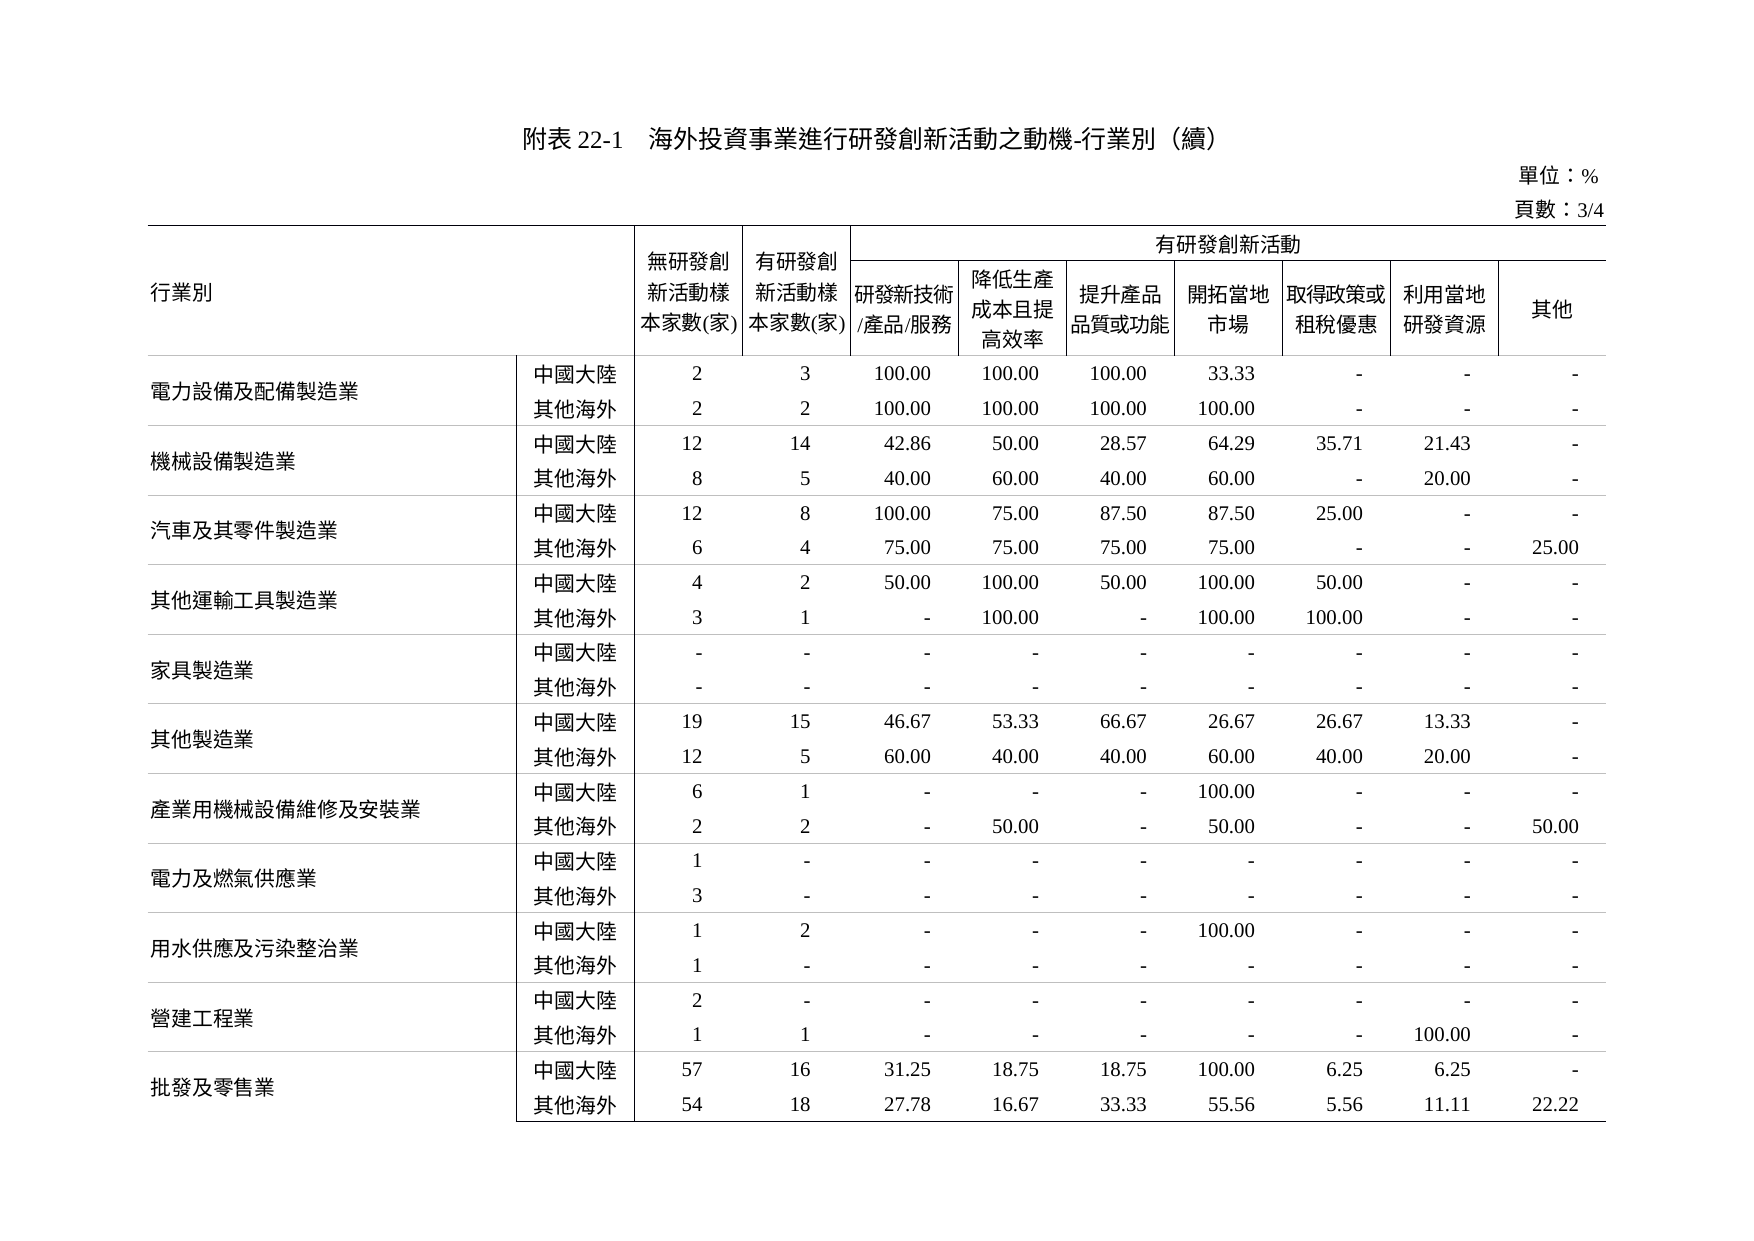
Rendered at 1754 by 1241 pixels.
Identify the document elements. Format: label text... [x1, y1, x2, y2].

table_cell - [1283, 669, 1390, 703]
table_cell - [851, 808, 958, 842]
table_cell 100.00 [851, 390, 958, 425]
table_cell - [1390, 808, 1498, 842]
table_cell - [743, 669, 851, 703]
table_cell - [1283, 983, 1390, 1016]
table_cell - [1283, 877, 1390, 912]
table_cell 其他海外 [517, 669, 634, 703]
table_cell 批發及零售業 [148, 1052, 516, 1121]
table_cell 其他海外 [517, 1016, 634, 1051]
table_cell - [851, 844, 958, 877]
table_cell - [1390, 635, 1498, 668]
table_cell - [851, 599, 958, 634]
table_cell 3 [743, 356, 851, 390]
table_cell - [743, 983, 851, 1016]
table_cell 中國大陸 [517, 1052, 634, 1086]
table_cell - [851, 983, 958, 1016]
table_cell 18.75 [1067, 1052, 1174, 1086]
table_cell 14 [743, 426, 851, 460]
table_cell 其他海外 [517, 460, 634, 494]
table_cell - [1067, 913, 1174, 947]
table_cell 50.00 [1067, 565, 1174, 599]
table_cell 2 [635, 390, 743, 425]
table_cell 降低生產成本且提高效率 [959, 261, 1066, 355]
table_cell - [1499, 496, 1606, 529]
table_cell 18 [743, 1086, 851, 1121]
table_cell 中國大陸 [517, 774, 634, 808]
table_cell 6 [635, 529, 743, 564]
table_cell 18.75 [959, 1052, 1067, 1086]
table_cell 8 [743, 496, 851, 529]
table_cell - [1499, 913, 1606, 947]
table_cell 57 [635, 1052, 743, 1086]
table_cell 13.33 [1390, 704, 1498, 738]
table_cell 3 [635, 599, 743, 634]
table_cell 100.00 [1175, 1052, 1282, 1086]
table_cell 中國大陸 [517, 426, 634, 460]
table_cell 其他製造業 [148, 704, 516, 773]
table_cell - [1067, 635, 1174, 668]
table_cell 中國大陸 [517, 565, 634, 599]
table_cell - [1390, 983, 1498, 1016]
table_cell 單位：% [148, 158, 1606, 192]
table_cell 20.00 [1390, 460, 1498, 494]
table_cell 100.00 [1067, 356, 1174, 390]
table_cell 家具製造業 [148, 635, 516, 703]
table_cell - [1067, 983, 1174, 1016]
table_cell 100.00 [851, 496, 958, 529]
table_cell - [1390, 390, 1498, 425]
table_cell 2 [743, 913, 851, 947]
table_cell - [1067, 947, 1174, 982]
table_cell - [959, 635, 1067, 668]
table_cell - [1067, 669, 1174, 703]
table_cell - [1390, 844, 1498, 877]
table_cell 其他海外 [517, 599, 634, 634]
table_cell 2 [743, 565, 851, 599]
table_cell 40.00 [1067, 738, 1174, 773]
table_cell - [1283, 356, 1390, 390]
table_cell 25.00 [1499, 529, 1606, 564]
table_cell 54 [635, 1086, 743, 1121]
table_cell - [1390, 774, 1498, 808]
table_cell 50.00 [1283, 565, 1390, 599]
table_cell 26.67 [1175, 704, 1282, 738]
table_cell 22.22 [1499, 1086, 1606, 1121]
table_cell - [1283, 913, 1390, 947]
table_cell - [1390, 496, 1498, 529]
table_cell 40.00 [1067, 460, 1174, 494]
table_cell 55.56 [1175, 1086, 1282, 1121]
table_cell 2 [743, 390, 851, 425]
table_cell 75.00 [1067, 529, 1174, 564]
table_cell - [1499, 669, 1606, 703]
table_cell - [1499, 426, 1606, 460]
table_cell 有研發創新活動 [851, 226, 1606, 260]
table_cell 2 [635, 808, 743, 842]
table_cell - [1499, 774, 1606, 808]
table_cell - [959, 983, 1067, 1016]
table_cell 60.00 [1175, 460, 1282, 494]
table_cell 60.00 [851, 738, 958, 773]
table_cell - [1283, 529, 1390, 564]
table_cell - [1175, 844, 1282, 877]
table_cell 75.00 [959, 529, 1067, 564]
table_cell - [1499, 1052, 1606, 1086]
table_cell 11.11 [1390, 1086, 1498, 1121]
table_cell - [1283, 947, 1390, 982]
table_cell 100.00 [1175, 774, 1282, 808]
table_cell - [959, 774, 1067, 808]
table_cell 1 [635, 1016, 743, 1051]
table_cell - [1175, 983, 1282, 1016]
table_cell - [1499, 1016, 1606, 1051]
table_cell 87.50 [1067, 496, 1174, 529]
table_cell 其他海外 [517, 390, 634, 425]
table_cell - [959, 913, 1067, 947]
table_cell 其他海外 [517, 1086, 634, 1121]
table_cell - [1390, 599, 1498, 634]
table_cell 12 [635, 426, 743, 460]
table_cell 營建工程業 [148, 983, 516, 1051]
table_cell 27.78 [851, 1086, 958, 1121]
table_cell - [1175, 1016, 1282, 1051]
table_cell - [1499, 844, 1606, 877]
table_cell - [1390, 529, 1498, 564]
table_cell 其他 [1499, 261, 1606, 355]
table_cell 42.86 [851, 426, 958, 460]
table_cell 中國大陸 [517, 983, 634, 1016]
table_cell 產業用機械設備維修及安裝業 [148, 774, 516, 842]
table_cell 8 [635, 460, 743, 494]
table_cell 提升產品 品質或功能 [1067, 261, 1174, 355]
table_cell 50.00 [1499, 808, 1606, 842]
table_cell 利用當地 研發資源 [1391, 261, 1498, 355]
table_cell - [1499, 565, 1606, 599]
table_cell - [1499, 599, 1606, 634]
table_cell - [1499, 983, 1606, 1016]
table_cell 1 [635, 844, 743, 877]
table_cell 其他海外 [517, 877, 634, 912]
table_cell 35.71 [1283, 426, 1390, 460]
table_cell 100.00 [1067, 390, 1174, 425]
table_cell 12 [635, 738, 743, 773]
table_cell 16.67 [959, 1086, 1067, 1121]
table_cell 50.00 [1175, 808, 1282, 842]
table_cell - [959, 877, 1067, 912]
table_cell 中國大陸 [517, 496, 634, 529]
table_cell 100.00 [959, 565, 1067, 599]
table_cell 取得政策或租稅優惠 [1283, 261, 1390, 355]
table_cell 66.67 [1067, 704, 1174, 738]
table_cell 無研發創新活動樣本家數(家) [635, 226, 742, 355]
table_cell 6.25 [1390, 1052, 1498, 1086]
table_cell 15 [743, 704, 851, 738]
table_cell - [1499, 356, 1606, 390]
table_cell - [1067, 599, 1174, 634]
table_cell - [1390, 669, 1498, 703]
table_cell 有研發創新活動樣本家數(家) [743, 226, 850, 355]
table_cell 100.00 [1175, 599, 1282, 634]
table_cell - [743, 844, 851, 877]
table_cell 12 [635, 496, 743, 529]
table_cell 1 [743, 599, 851, 634]
table_cell 100.00 [1283, 599, 1390, 634]
table_cell 其他海外 [517, 947, 634, 982]
table_cell 60.00 [959, 460, 1067, 494]
table_cell - [1067, 877, 1174, 912]
table_cell - [959, 947, 1067, 982]
table_cell - [1067, 774, 1174, 808]
table_cell 3 [635, 877, 743, 912]
table_cell 1 [635, 947, 743, 982]
table_cell - [1499, 460, 1606, 494]
table_cell - [1283, 390, 1390, 425]
table_cell 1 [743, 774, 851, 808]
table_cell - [743, 947, 851, 982]
table_cell 中國大陸 [517, 844, 634, 877]
table_cell 其他海外 [517, 808, 634, 842]
table_cell 16 [743, 1052, 851, 1086]
table_cell 100.00 [959, 356, 1067, 390]
table_cell 行業別 [148, 226, 634, 355]
table_cell 40.00 [1283, 738, 1390, 773]
table_cell 4 [635, 565, 743, 599]
table_cell 100.00 [851, 356, 958, 390]
table_cell 2 [743, 808, 851, 842]
table_cell 開拓當地 市場 [1175, 261, 1282, 355]
table_cell - [1499, 947, 1606, 982]
table_cell 100.00 [1175, 565, 1282, 599]
table_cell - [1499, 390, 1606, 425]
table_cell - [1390, 947, 1498, 982]
table_cell 19 [635, 704, 743, 738]
table_cell - [1390, 913, 1498, 947]
table_cell 21.43 [1390, 426, 1498, 460]
table_cell 31.25 [851, 1052, 958, 1086]
table_cell 26.67 [1283, 704, 1390, 738]
table_cell 其他運輸工具製造業 [148, 565, 516, 634]
table_cell 2 [635, 356, 743, 390]
table_header 附表22-1 海外投資事業進行研發創新活動之動機-行業別（續） [148, 118, 1606, 158]
table_cell 20.00 [1390, 738, 1498, 773]
table_cell 40.00 [851, 460, 958, 494]
table_cell - [1067, 844, 1174, 877]
table_cell 87.50 [1175, 496, 1282, 529]
table_cell 50.00 [959, 426, 1067, 460]
table_cell 75.00 [851, 529, 958, 564]
table_cell - [1499, 738, 1606, 773]
table_cell 1 [743, 1016, 851, 1051]
table_cell 頁數：3/4 [148, 192, 1606, 225]
table_cell - [1067, 1016, 1174, 1051]
table_cell 電力設備及配備製造業 [148, 356, 516, 425]
table_cell - [851, 913, 958, 947]
table_cell 1 [635, 913, 743, 947]
table_cell 6 [635, 774, 743, 808]
table_cell 中國大陸 [517, 356, 634, 390]
table_cell 33.33 [1067, 1086, 1174, 1121]
table_cell 4 [743, 529, 851, 564]
table_cell - [743, 877, 851, 912]
table_cell 40.00 [959, 738, 1067, 773]
table_cell 60.00 [1175, 738, 1282, 773]
table_cell 2 [635, 983, 743, 1016]
table_cell 5 [743, 460, 851, 494]
table_cell - [1175, 635, 1282, 668]
table_cell 用水供應及污染整治業 [148, 913, 516, 982]
table_cell 53.33 [959, 704, 1067, 738]
table_cell 5 [743, 738, 851, 773]
table_cell - [959, 844, 1067, 877]
table_cell 中國大陸 [517, 635, 634, 668]
table_cell 6.25 [1283, 1052, 1390, 1086]
table_cell 電力及燃氣供應業 [148, 844, 516, 912]
table_cell - [1499, 635, 1606, 668]
table_cell - [1175, 947, 1282, 982]
table_cell 50.00 [959, 808, 1067, 842]
table_cell 其他海外 [517, 738, 634, 773]
table_cell - [959, 669, 1067, 703]
table_cell 機械設備製造業 [148, 426, 516, 494]
table_cell 100.00 [1390, 1016, 1498, 1051]
table_cell - [959, 1016, 1067, 1051]
table_cell - [851, 774, 958, 808]
table_cell - [1283, 844, 1390, 877]
table_cell 研發新技術/產品/服務 [851, 261, 958, 355]
table_cell - [743, 635, 851, 668]
table_cell - [635, 669, 743, 703]
table_cell 64.29 [1175, 426, 1282, 460]
table_cell - [851, 1016, 958, 1051]
table_cell 5.56 [1283, 1086, 1390, 1121]
table_cell 100.00 [1175, 913, 1282, 947]
table_cell - [1390, 877, 1498, 912]
table_cell - [1175, 669, 1282, 703]
table_cell 汽車及其零件製造業 [148, 496, 516, 564]
table_cell - [1499, 877, 1606, 912]
table_cell 100.00 [959, 390, 1067, 425]
table_cell - [1283, 635, 1390, 668]
table_cell - [1499, 704, 1606, 738]
table_cell - [1067, 808, 1174, 842]
table_cell 其他海外 [517, 529, 634, 564]
table_cell 100.00 [959, 599, 1067, 634]
table_cell - [851, 635, 958, 668]
table_cell - [1390, 356, 1498, 390]
table_cell - [851, 669, 958, 703]
table_cell - [1175, 877, 1282, 912]
table_cell - [1390, 565, 1498, 599]
table_cell 75.00 [959, 496, 1067, 529]
table_cell - [1283, 460, 1390, 494]
table_cell 100.00 [1175, 390, 1282, 425]
table_cell 中國大陸 [517, 704, 634, 738]
table_cell - [851, 947, 958, 982]
table_cell - [1283, 808, 1390, 842]
table_cell 25.00 [1283, 496, 1390, 529]
table_cell 33.33 [1175, 356, 1282, 390]
table_cell - [635, 635, 743, 668]
table_cell 46.67 [851, 704, 958, 738]
table_cell - [851, 877, 958, 912]
table_cell 28.57 [1067, 426, 1174, 460]
table_cell 75.00 [1175, 529, 1282, 564]
table_cell - [1283, 774, 1390, 808]
table_cell - [1283, 1016, 1390, 1051]
table_cell 中國大陸 [517, 913, 634, 947]
table_cell 50.00 [851, 565, 958, 599]
